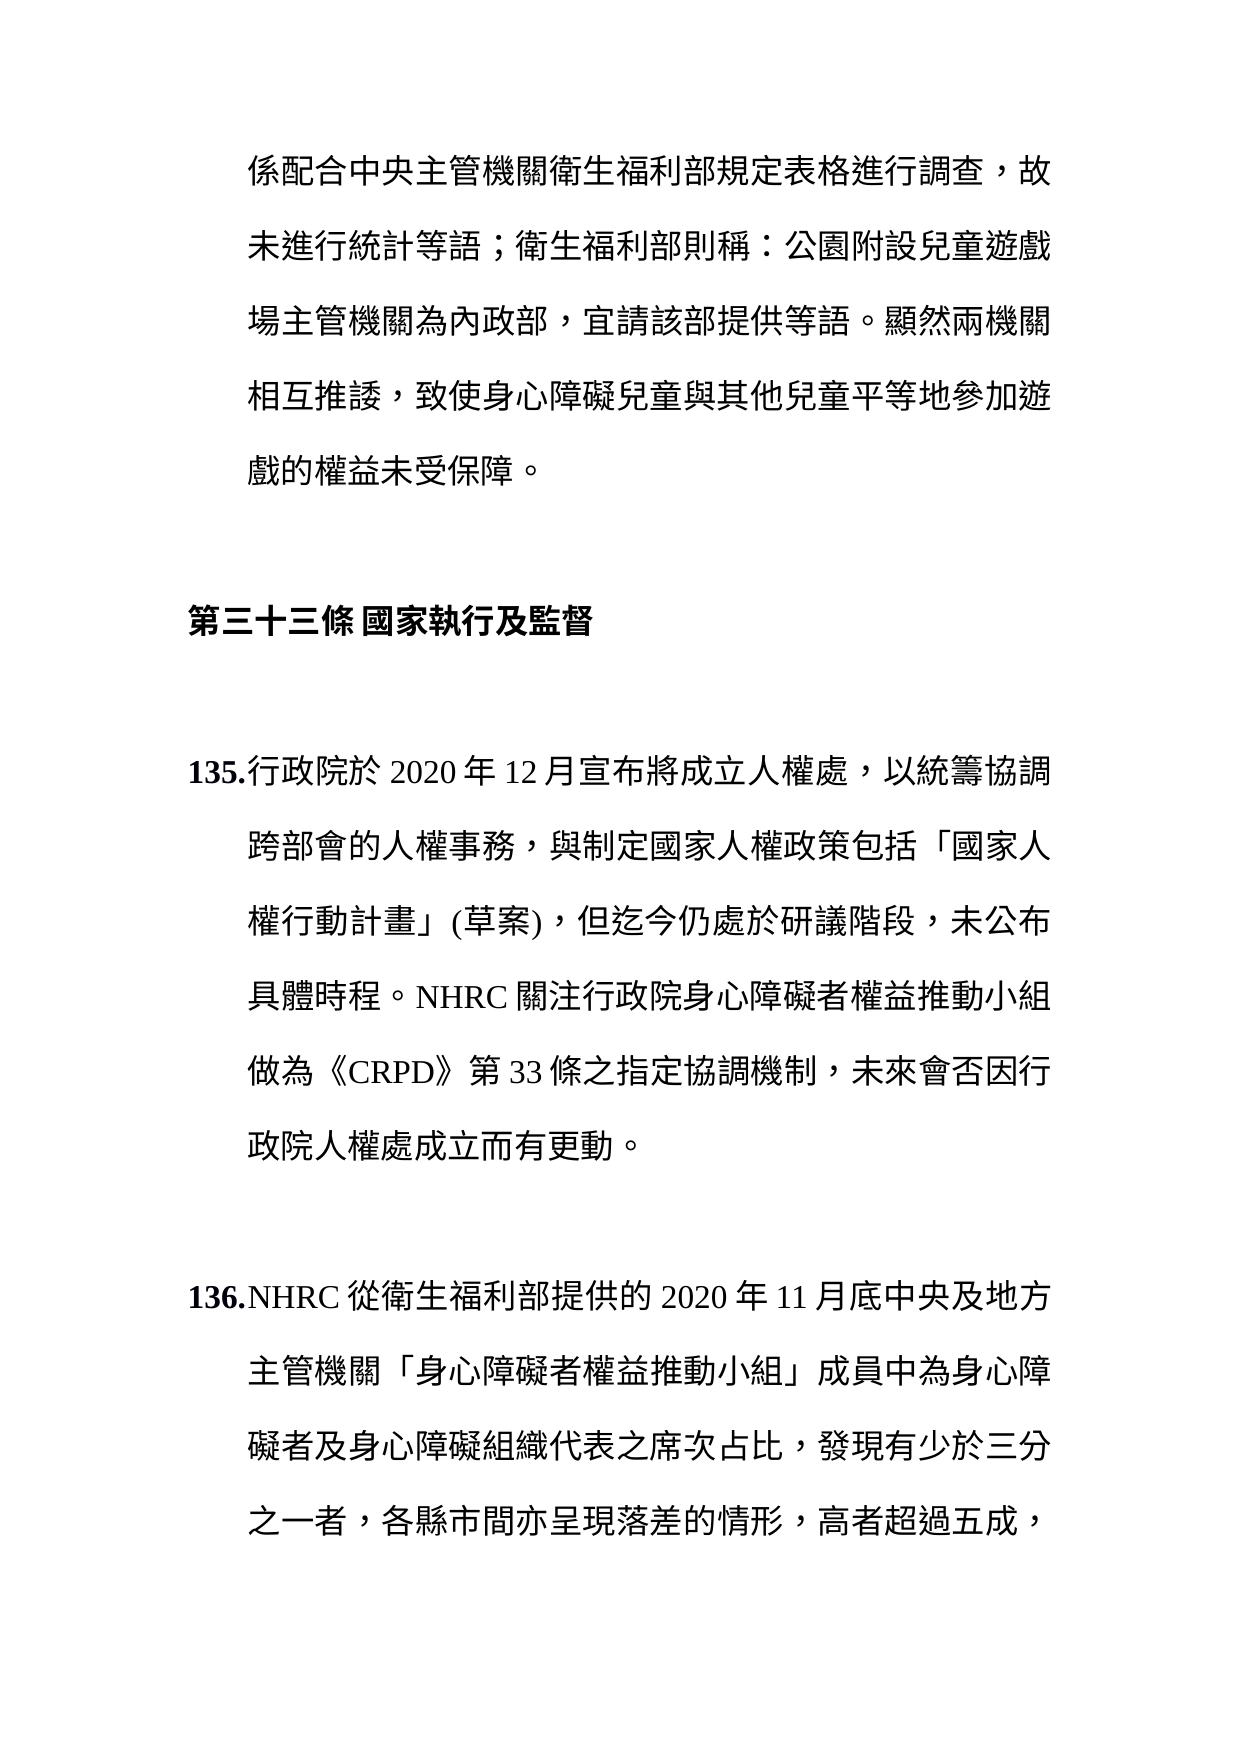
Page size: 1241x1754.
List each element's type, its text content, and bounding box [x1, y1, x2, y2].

list 行政院於2020年12月宣布將成立人權處，以統籌協調跨部會的人權事務，與制定國家人權政策包括「國家人權行動計畫」(草案)，但迄今仍處於研議階段，未公布具體時程。NHRC關注行政院身心障礙者權益推動小組做為《CRPD》第33條之指定協調機制，未來會否因行政院人權處成立而有更動。 [187, 731, 1053, 1181]
list 係配合中央主管機關衛生福利部規定表格進行調查，故未進行統計等語；衛生福利部則稱：公園附設兒童遊戲場主管機關為內政部，宜請該部提供等語。顯然兩機關相互推諉，致使身心障礙兒童與其他兒童平等地參加遊戲的權益未受保障。 [187, 131, 1053, 506]
list NHRC從衛生福利部提供的2020年11月底中央及地方主管機關「身心障礙者權益推動小組」成員中為身心障礙者及身心障礙組織代表之席次占比，發現有少於三分之一者，各縣市間亦呈現落差的情形，高者超過五成， [187, 1256, 1053, 1556]
subtitle 第三十三條 國家執行及監督 [187, 581, 1053, 656]
